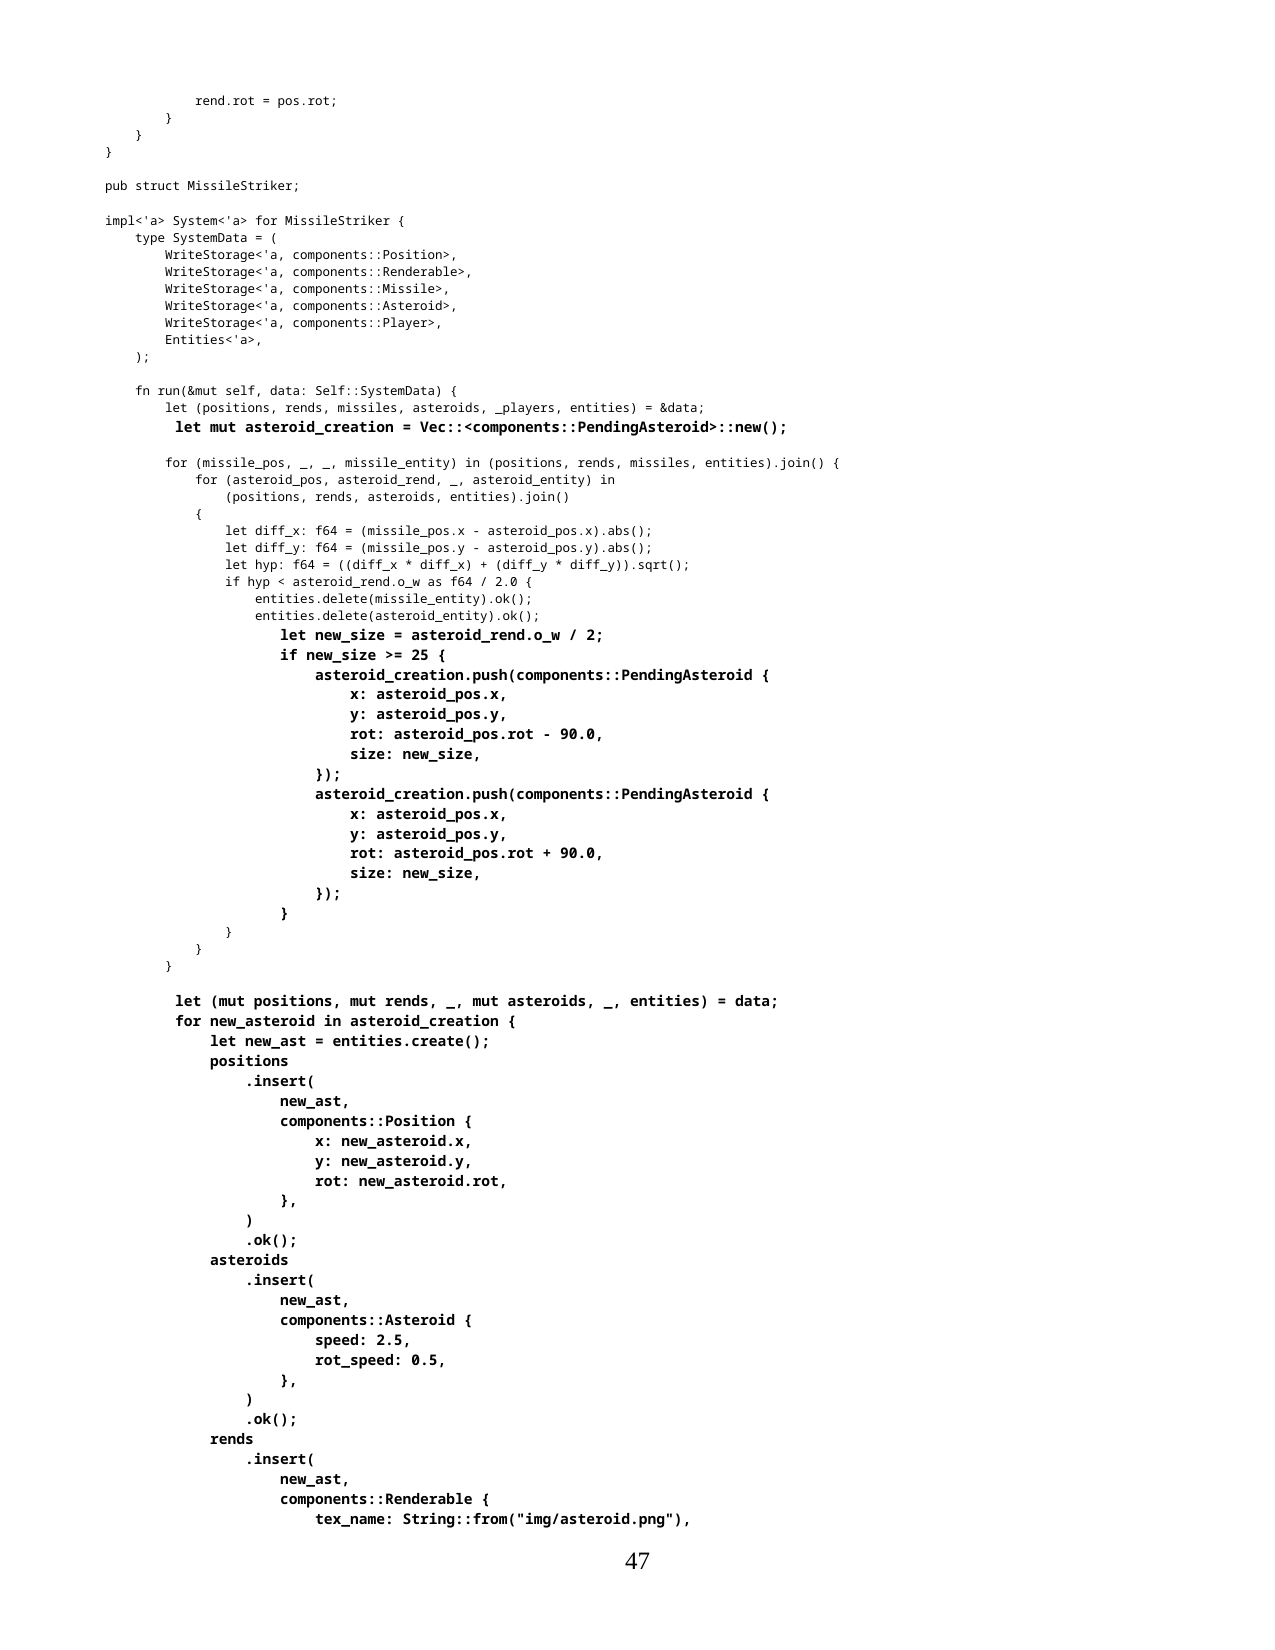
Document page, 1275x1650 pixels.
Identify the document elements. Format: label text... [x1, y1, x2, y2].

text } [105, 940, 1170, 957]
text .ok(); [105, 1409, 1170, 1429]
text Entities<'a>, [105, 331, 1170, 348]
text rot: asteroid_pos.rot - 90.0, [105, 724, 1170, 744]
text for (asteroid_pos, asteroid_rend, _, asteroid_entity) in [105, 471, 1170, 488]
text x: new_asteroid.x, [105, 1131, 1170, 1150]
text tex_name: String::from("img/asteroid.png"), [105, 1508, 1170, 1528]
text x: asteroid_pos.x, [105, 684, 1170, 704]
text .insert( [105, 1270, 1170, 1290]
text }, [105, 1190, 1170, 1210]
text } [105, 126, 1170, 143]
text } [105, 923, 1170, 940]
text WriteStorage<'a, components::Asteroid>, [105, 297, 1170, 314]
text components::Asteroid { [105, 1309, 1170, 1329]
text entities.delete(asteroid_entity).ok(); [105, 607, 1170, 624]
text let (positions, rends, missiles, asteroids, _players, entities) = &data; [105, 399, 1170, 417]
text let mut asteroid_creation = Vec::<components::PendingAsteroid>::new(); [105, 417, 1170, 437]
text WriteStorage<'a, components::Player>, [105, 314, 1170, 331]
text x: asteroid_pos.x, [105, 803, 1170, 823]
text }); [105, 764, 1170, 784]
text y: new_asteroid.y, [105, 1150, 1170, 1170]
text if new_size >= 25 { [105, 644, 1170, 664]
text ); [105, 348, 1170, 365]
text y: asteroid_pos.y, [105, 823, 1170, 843]
text pub struct MissileStriker; [105, 177, 1170, 194]
text impl<'a> System<'a> for MissileStriker { [105, 212, 1170, 229]
text fn run(&mut self, data: Self::SystemData) { [105, 382, 1170, 399]
text rot: new_asteroid.rot, [105, 1170, 1170, 1190]
text rends [105, 1429, 1170, 1449]
text for new_asteroid in asteroid_creation { [105, 1011, 1170, 1031]
text entities.delete(missile_entity).ok(); [105, 590, 1170, 607]
text { [105, 505, 1170, 522]
text asteroids [105, 1250, 1170, 1270]
text } [105, 957, 1170, 974]
text for (missile_pos, _, _, missile_entity) in (positions, rends, missiles, entities).join() { [105, 454, 1170, 471]
text asteroid_creation.push(components::PendingAsteroid { [105, 784, 1170, 803]
text let new_size = asteroid_rend.o_w / 2; [105, 624, 1170, 644]
text rend.rot = pos.rot; [105, 92, 1170, 109]
text new_ast, [105, 1091, 1170, 1111]
text components::Renderable { [105, 1489, 1170, 1508]
text } [105, 109, 1170, 126]
text size: new_size, [105, 744, 1170, 764]
text .insert( [105, 1449, 1170, 1469]
text if hyp < asteroid_rend.o_w as f64 / 2.0 { [105, 573, 1170, 590]
text speed: 2.5, [105, 1329, 1170, 1349]
text ) [105, 1210, 1170, 1230]
text }, [105, 1369, 1170, 1389]
text (positions, rends, asteroids, entities).join() [105, 488, 1170, 505]
text .ok(); [105, 1230, 1170, 1250]
text }); [105, 883, 1170, 903]
text let new_ast = entities.create(); [105, 1031, 1170, 1051]
text WriteStorage<'a, components::Missile>, [105, 280, 1170, 297]
text new_ast, [105, 1469, 1170, 1489]
text let (mut positions, mut rends, _, mut asteroids, _, entities) = data; [105, 991, 1170, 1011]
text rot: asteroid_pos.rot + 90.0, [105, 843, 1170, 863]
text new_ast, [105, 1290, 1170, 1309]
text asteroid_creation.push(components::PendingAsteroid { [105, 664, 1170, 684]
text WriteStorage<'a, components::Position>, [105, 246, 1170, 263]
text ) [105, 1389, 1170, 1409]
text .insert( [105, 1071, 1170, 1091]
text } [105, 903, 1170, 923]
text let diff_y: f64 = (missile_pos.y - asteroid_pos.y).abs(); [105, 539, 1170, 556]
text positions [105, 1051, 1170, 1071]
text let hyp: f64 = ((diff_x * diff_x) + (diff_y * diff_y)).sqrt(); [105, 556, 1170, 573]
text size: new_size, [105, 863, 1170, 883]
text y: asteroid_pos.y, [105, 704, 1170, 724]
text } [105, 143, 1170, 160]
text WriteStorage<'a, components::Renderable>, [105, 263, 1170, 280]
text rot_speed: 0.5, [105, 1349, 1170, 1369]
text let diff_x: f64 = (missile_pos.x - asteroid_pos.x).abs(); [105, 522, 1170, 539]
text components::Position { [105, 1111, 1170, 1131]
text type SystemData = ( [105, 229, 1170, 246]
